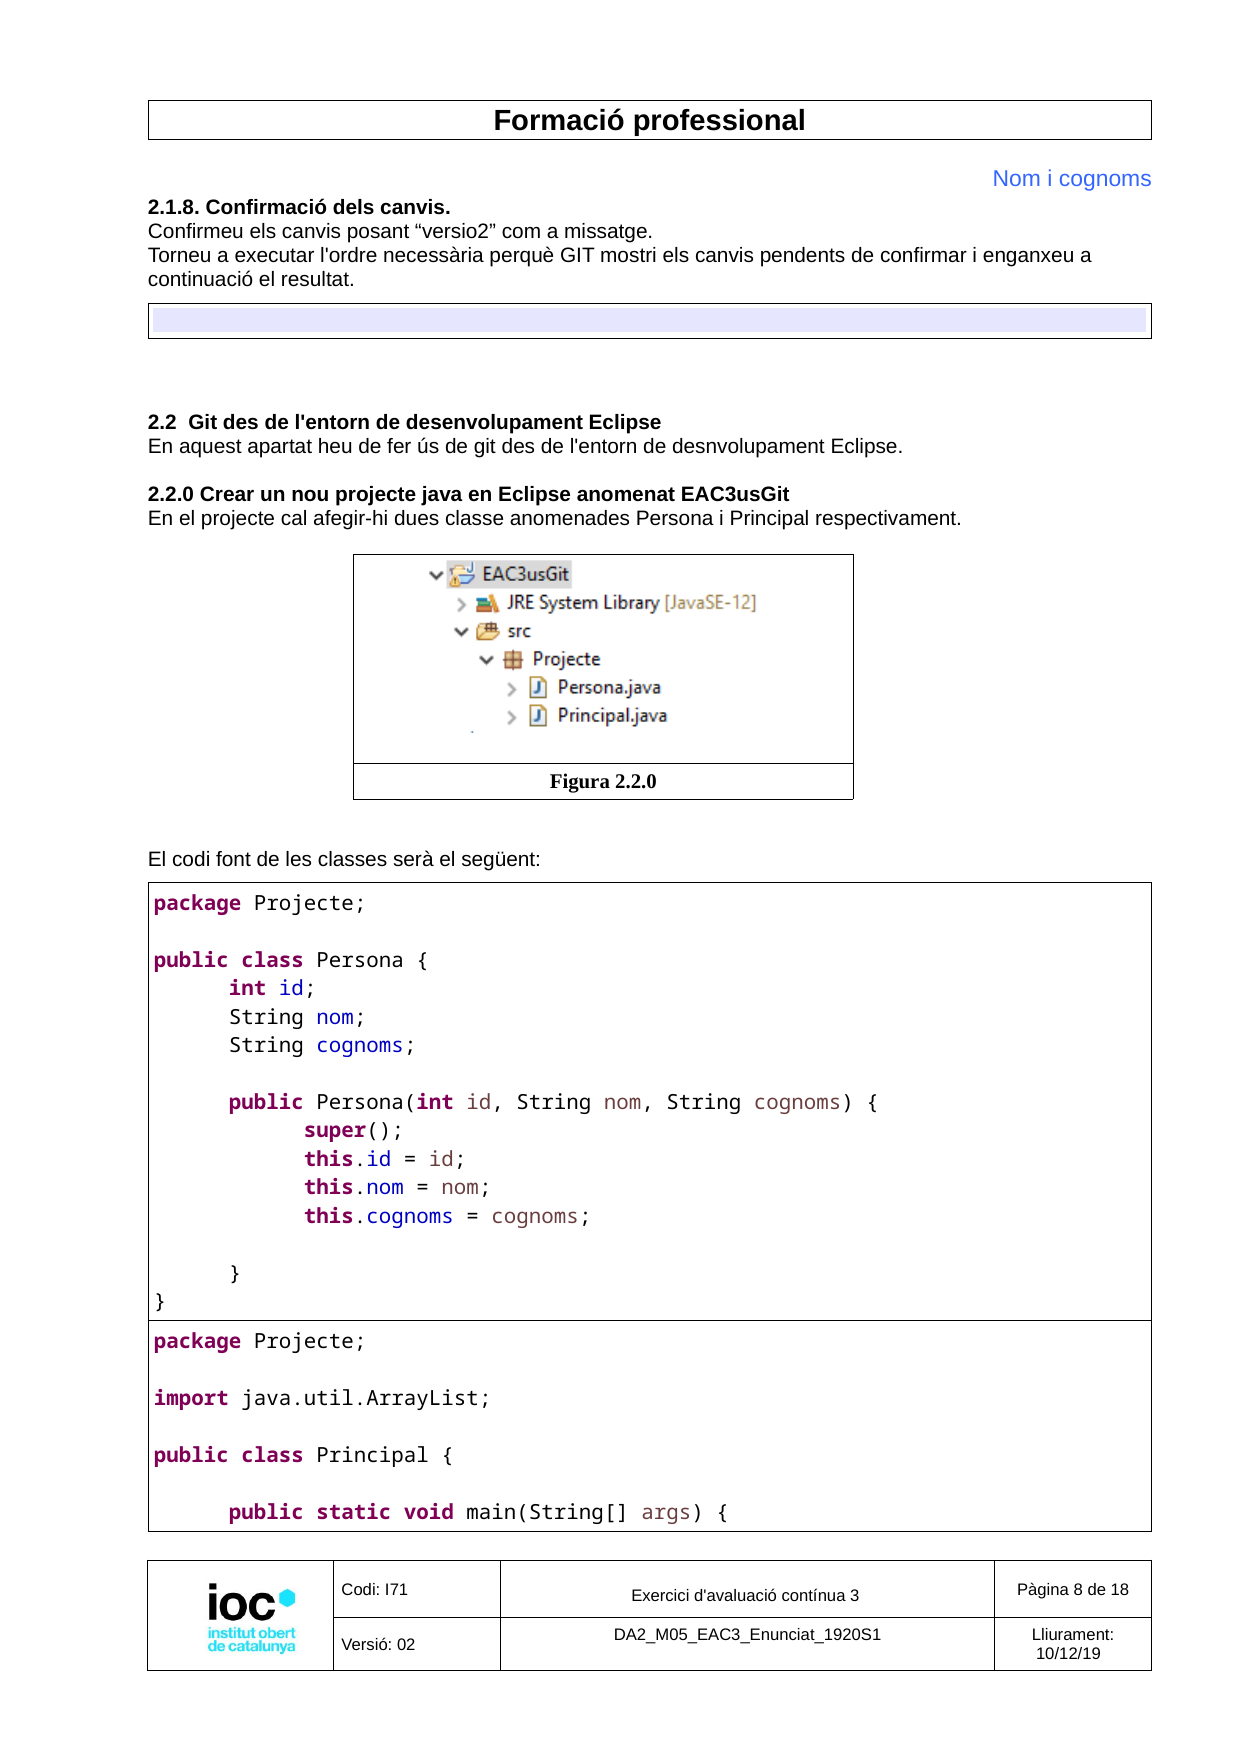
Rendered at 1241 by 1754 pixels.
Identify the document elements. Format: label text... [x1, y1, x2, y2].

list 2.2.0 Crear un nou projecte java en Eclipse anomenat EAC3usGit [148, 482, 1151, 506]
text Torneu a executar l'ordre necessària perquè GIT mostri els canvis pendents de confirmar i enganxeu a continuació el resultat. [148, 243, 1151, 291]
text 2.1.8. Confirmació dels canvis. [148, 195, 1151, 219]
text En el projecte cal afegir-hi dues classe anomenades Persona i Principal respectivament. [148, 506, 1151, 530]
list El codi font de les classes serà el següent: [148, 846, 1151, 870]
text En aquest apartat heu de fer ús de git des de l'entorn de desnvolupament Eclipse. [148, 434, 1151, 458]
list 2.2 Git des de l'entorn de desenvolupament Eclipse [148, 410, 1151, 434]
picture [428, 559, 779, 733]
text Confirmeu els canvis posant “versio2” com a missatge. [148, 219, 1151, 243]
picture [195, 1570, 309, 1665]
table_header [354, 555, 853, 559]
table_cell Figura 2.2.0 [354, 764, 853, 798]
table_cell package Projecte; import java.util.ArrayList; public class Principal { public static void main(String[] args) { [149, 1321, 1151, 1531]
table_header package Projecte; public class Persona { int id; String nom; String cognoms; public Persona(int id, String nom, String cognoms) { super(); this.id = id; this.nom = nom; this.cognoms = cognoms; } } [149, 883, 1151, 1320]
table_header [354, 560, 853, 763]
table_header [149, 304, 1151, 338]
